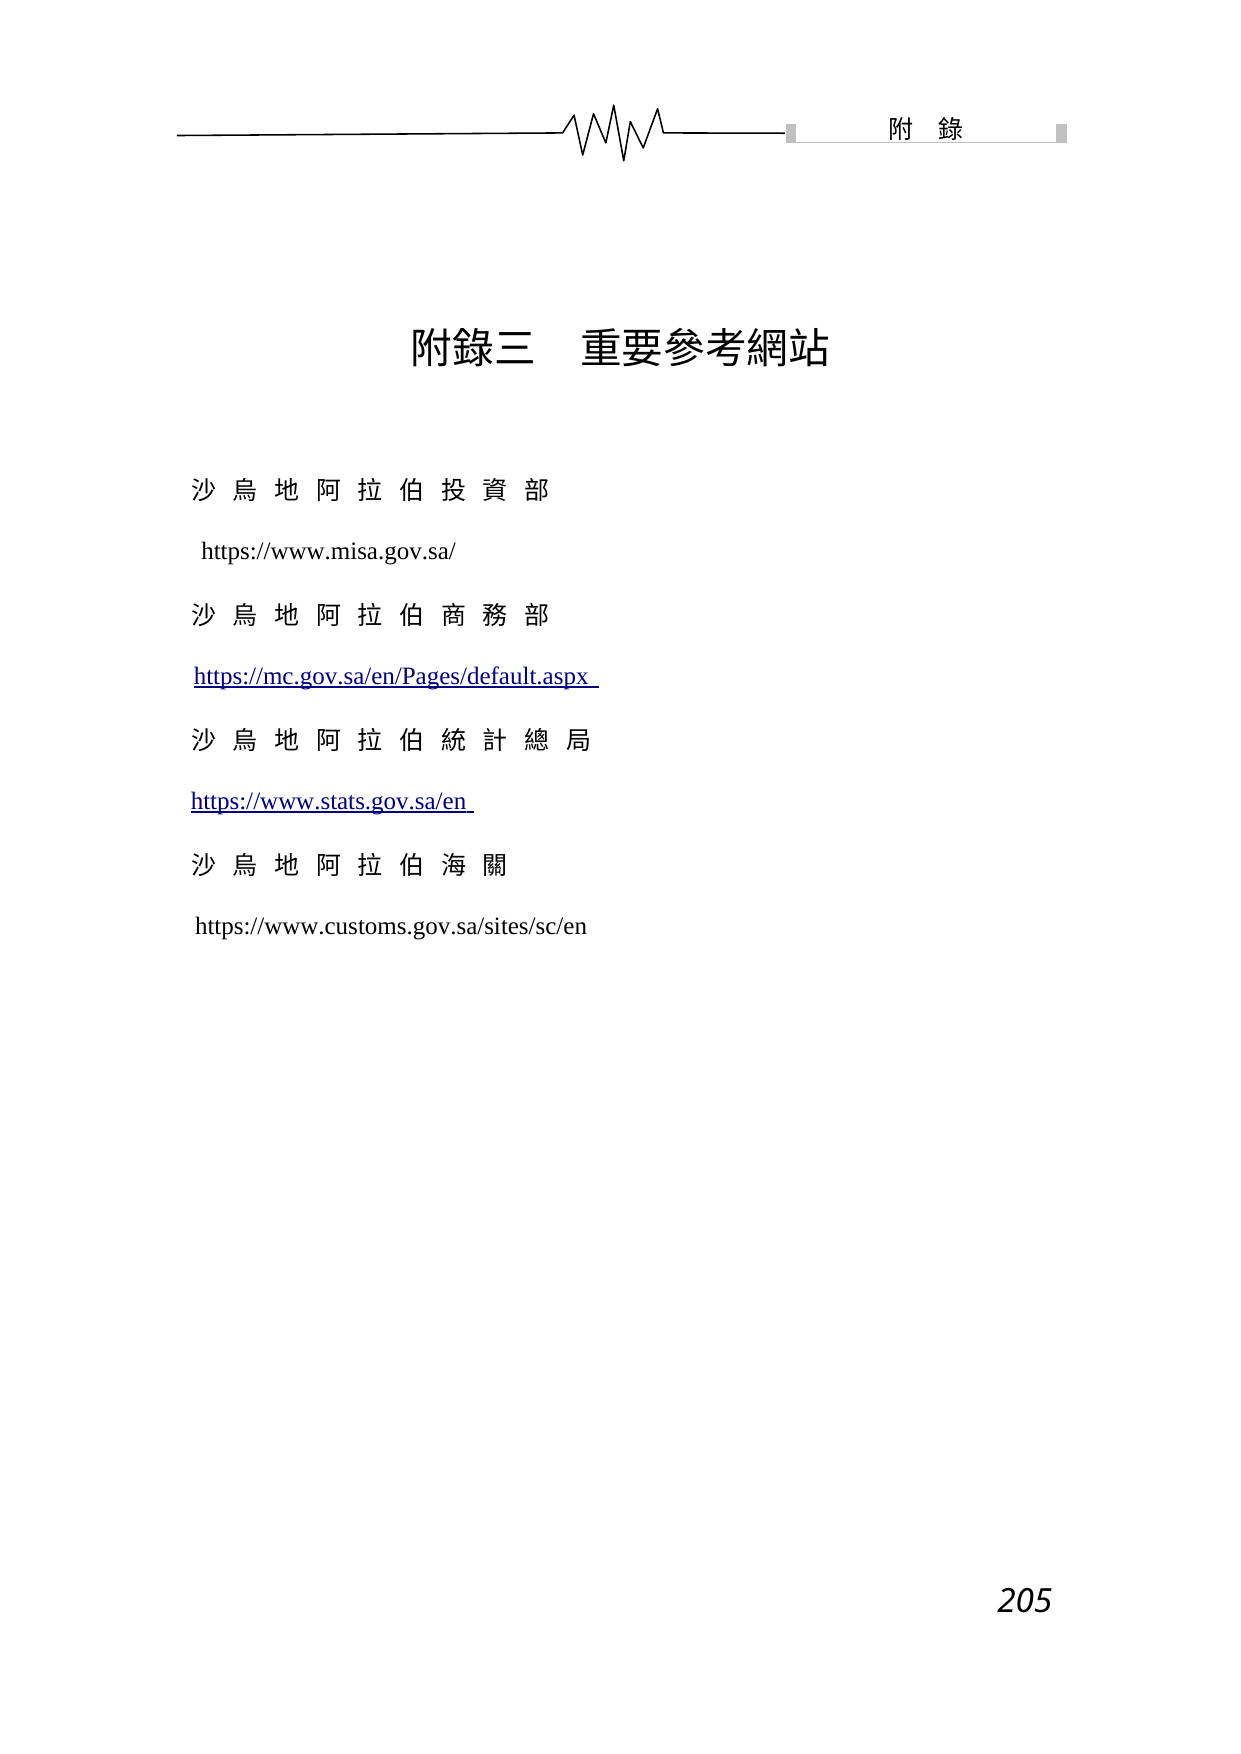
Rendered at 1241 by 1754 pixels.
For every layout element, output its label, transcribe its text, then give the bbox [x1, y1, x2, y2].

text 沙烏地阿拉伯商務部 [183, 572, 1058, 634]
text 沙烏地阿拉伯投資部 [183, 447, 1058, 509]
text 附錄三 重要參考網站 [183, 304, 1058, 366]
text https://www.misa.gov.sa/ [183, 509, 1058, 572]
text 沙烏地阿拉伯海關 [183, 822, 1058, 884]
text https://www.stats.gov.sa/en [183, 759, 1058, 822]
text https://mc.gov.sa/en/Pages/default.aspx [183, 634, 1058, 697]
text 沙烏地阿拉伯統計總局 [183, 697, 1058, 759]
text https://www.customs.gov.sa/sites/sc/en [183, 884, 1058, 947]
